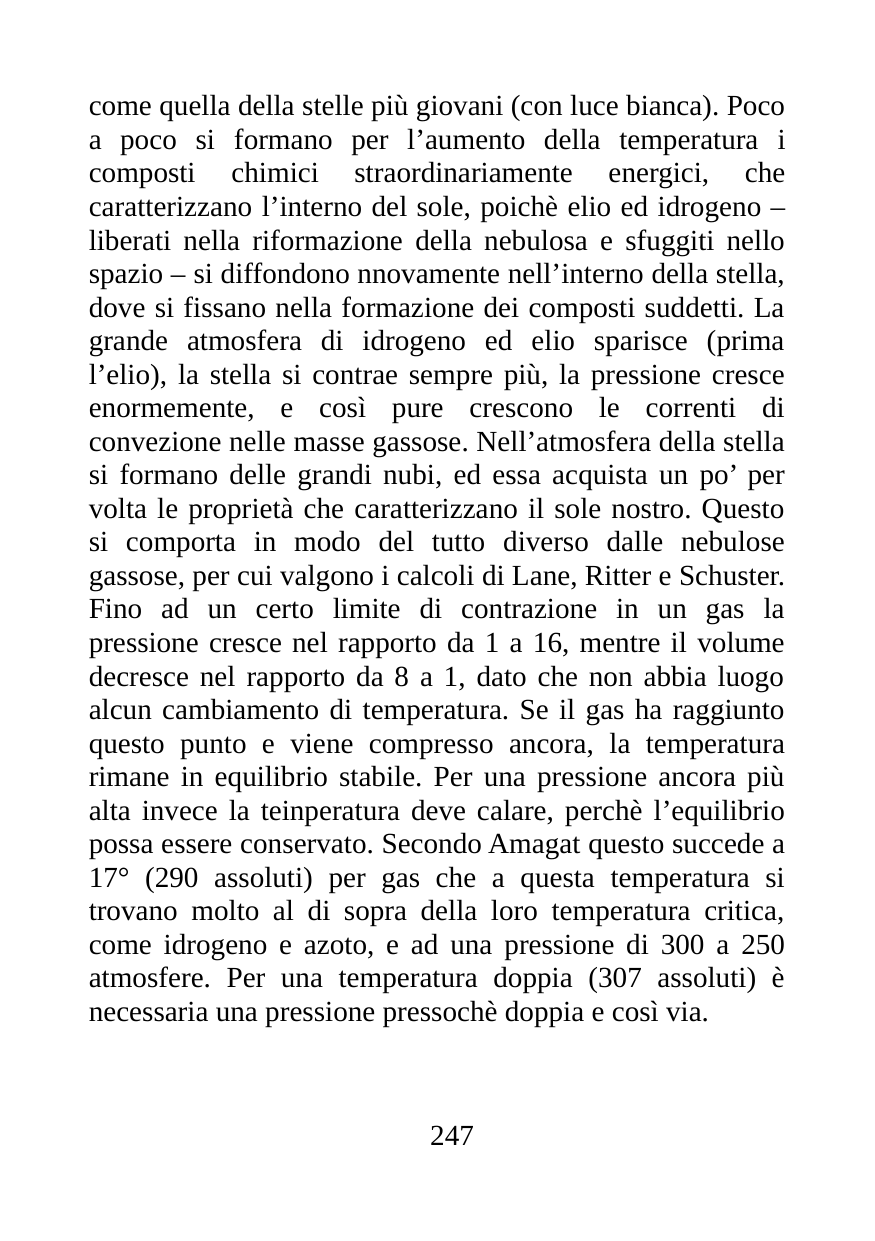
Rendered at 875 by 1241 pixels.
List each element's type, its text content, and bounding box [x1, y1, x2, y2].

text come quella della stelle più giovani (con luce bianca). Poco a poco si formano per l’aumento della temperatura i composti chimici straordinariamente energici, che caratterizzano l’interno del sole, poichè elio ed idrogeno – liberati nella riformazione della nebulosa e sfuggiti nello spazio – si diffondono nnovamente nell’interno della stella, dove si fissano nella formazione dei composti suddetti. La grande atmosfera di idrogeno ed elio sparisce (prima l’elio), la stella si contrae sempre più, la pressione cresce enormemente, e così pure crescono le correnti di convezione nelle masse gassose. Nell’atmosfera della stella si formano delle grandi nubi, ed essa acquista un po’ per volta le proprietà che caratterizzano il sole nostro. Questo si comporta in modo del tutto diverso dalle nebulose gassose, per cui valgono i calcoli di Lane, Ritter e Schuster. Fino ad un certo limite di contrazione in un gas la pressione cresce nel rapporto da 1 a 16, mentre il volume decresce nel rapporto da 8 a 1, dato che non abbia luogo alcun cambiamento di temperatura. Se il gas ha raggiunto questo punto e viene compresso ancora, la temperatura rimane in equilibrio stabile. Per una pressione ancora più alta invece la teinperatura deve calare, perchè l’equilibrio possa essere conservato. Secondo Amagat questo succede a 17° (290 assoluti) per gas che a questa temperatura si trovano molto al di sopra della loro temperatura critica, come idrogeno e azoto, e ad una pressione di 300 a 250 atmosfere. Per una temperatura doppia (307 assoluti) è necessaria una pressione pressochè doppia e così via. [88, 88, 786, 1028]
